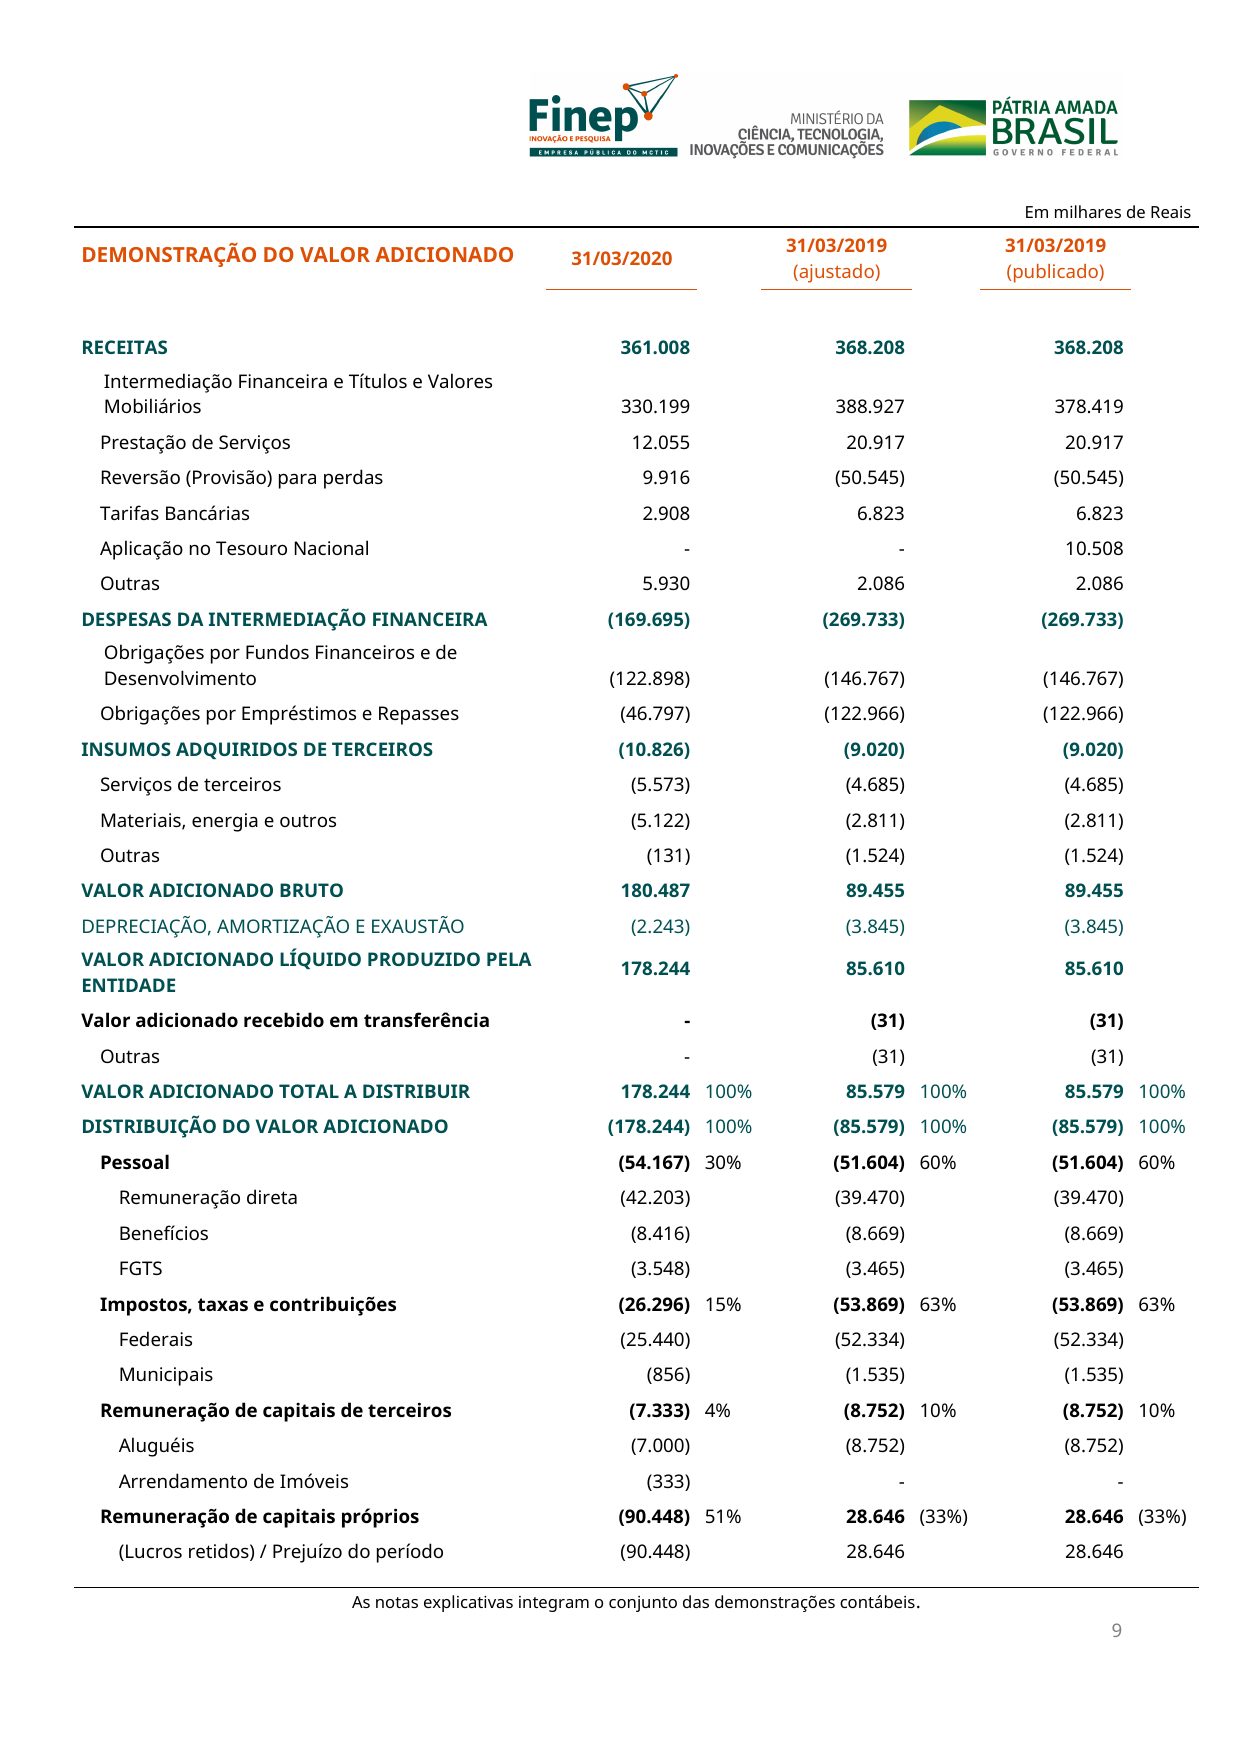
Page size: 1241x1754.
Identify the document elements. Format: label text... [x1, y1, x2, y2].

table_cell 10.508 [980, 525, 1131, 561]
table_cell [912, 490, 980, 525]
table_cell (131) [546, 833, 697, 868]
table_cell 180.487 [546, 868, 697, 903]
table_cell [1131, 833, 1199, 868]
table_cell [912, 726, 980, 762]
table_cell [1131, 1175, 1199, 1210]
table_cell [912, 1175, 980, 1210]
table_cell 178.244 [546, 1069, 697, 1104]
table_cell (51.604) [980, 1139, 1131, 1175]
table_cell Benefícios [74, 1210, 546, 1246]
table_cell 100% [1131, 1104, 1199, 1139]
table_cell 20.917 [761, 419, 912, 454]
table_cell (54.167) [546, 1139, 697, 1175]
table_cell (90.448) [546, 1494, 697, 1529]
table_cell 85.579 [980, 1069, 1131, 1104]
table_cell (53.869) [980, 1281, 1131, 1316]
table_cell (146.767) [761, 632, 912, 691]
table_cell [1131, 903, 1199, 939]
table_cell [1131, 762, 1199, 797]
table_cell [912, 455, 980, 490]
table_cell (3.548) [546, 1246, 697, 1281]
table_cell Pessoal [74, 1139, 546, 1175]
table_cell (3.845) [761, 903, 912, 939]
table_cell [697, 797, 761, 832]
table_cell Serviços de terceiros [74, 762, 546, 797]
table_cell (8.752) [761, 1423, 912, 1458]
table_cell (50.545) [980, 455, 1131, 490]
table_cell 5.930 [546, 561, 697, 596]
table_cell (39.470) [980, 1175, 1131, 1210]
table_cell (3.465) [761, 1246, 912, 1281]
table_cell [912, 1316, 980, 1352]
table_cell [697, 561, 761, 596]
table_cell (2.811) [761, 797, 912, 832]
table_cell (26.296) [546, 1281, 697, 1316]
table_cell 6.823 [761, 490, 912, 525]
table_cell (25.440) [546, 1316, 697, 1352]
table_cell (9.020) [761, 726, 912, 762]
table_cell Arrendamento de Imóveis [74, 1458, 546, 1493]
table_cell (169.695) [546, 596, 697, 632]
table_cell [1131, 525, 1199, 561]
table_header [74, 197, 546, 226]
table_cell (8.669) [761, 1210, 912, 1246]
table_cell [912, 525, 980, 561]
table_cell [1131, 1033, 1199, 1068]
table_cell Aluguéis [74, 1423, 546, 1458]
table_cell 30% [697, 1139, 761, 1175]
table_cell [697, 833, 761, 868]
table_cell VALOR ADICIONADO TOTAL A DISTRIBUIR [74, 1069, 546, 1104]
table_cell (31) [761, 1033, 912, 1068]
table_cell Municipais [74, 1352, 546, 1387]
table_cell 100% [912, 1104, 980, 1139]
table_cell [912, 289, 980, 325]
table_cell [1131, 939, 1199, 998]
table_cell 9.916 [546, 455, 697, 490]
table_cell 63% [1131, 1281, 1199, 1316]
table_cell [1131, 1352, 1199, 1387]
table_cell (1.535) [980, 1352, 1131, 1387]
table_cell (856) [546, 1352, 697, 1387]
table_cell 31/03/2019 (ajustado) [761, 228, 912, 289]
table_cell [1131, 419, 1199, 454]
table_cell 2.086 [761, 561, 912, 596]
table_cell [1131, 998, 1199, 1033]
table_cell (31) [980, 998, 1131, 1033]
table_cell [1131, 797, 1199, 832]
table_cell (1.524) [761, 833, 912, 868]
table_cell 10% [912, 1387, 980, 1423]
table_cell 100% [697, 1069, 761, 1104]
table_cell 368.208 [761, 325, 912, 360]
table_cell [697, 762, 761, 797]
table_cell [1131, 289, 1199, 325]
table_cell Intermediação Financeira e Títulos e Valores Mobiliários [74, 360, 546, 419]
table_cell - [761, 1458, 912, 1493]
table_cell - [546, 998, 697, 1033]
table_cell 28.646 [980, 1529, 1131, 1564]
table_cell [912, 833, 980, 868]
table_cell (9.020) [980, 726, 1131, 762]
table_cell [1131, 1316, 1199, 1352]
table_cell 85.579 [761, 1069, 912, 1104]
table_cell [912, 691, 980, 726]
table_cell Outras [74, 561, 546, 596]
table_cell (122.898) [546, 632, 697, 691]
table_cell [697, 726, 761, 762]
table_cell (8.669) [980, 1210, 1131, 1246]
table_cell Outras [74, 1033, 546, 1068]
table_cell - [980, 1458, 1131, 1493]
table_cell 51% [697, 1494, 761, 1529]
table_cell [1131, 228, 1199, 289]
table_cell [912, 1423, 980, 1458]
table_cell [1131, 868, 1199, 903]
table_cell (39.470) [761, 1175, 912, 1210]
table_cell 100% [697, 1104, 761, 1139]
table_cell (2.243) [546, 903, 697, 939]
table_cell (1.535) [761, 1352, 912, 1387]
table_cell DISTRIBUIÇÃO DO VALOR ADICIONADO [74, 1104, 546, 1139]
table_cell [912, 325, 980, 360]
table_cell [697, 1210, 761, 1246]
table_cell 89.455 [980, 868, 1131, 903]
table_cell (4.685) [761, 762, 912, 797]
table_cell (122.966) [761, 691, 912, 726]
table_cell (7.333) [546, 1387, 697, 1423]
table_cell (8.752) [980, 1423, 1131, 1458]
table_cell [697, 1458, 761, 1493]
table_cell (Lucros retidos) / Prejuízo do período [74, 1529, 546, 1564]
table_cell [1131, 1423, 1199, 1458]
table_cell [912, 1210, 980, 1246]
table_cell (46.797) [546, 691, 697, 726]
table_cell [761, 290, 912, 325]
table_cell Obrigações por Empréstimos e Repasses [74, 691, 546, 726]
table_cell [912, 762, 980, 797]
table_cell [1131, 1529, 1199, 1564]
table_cell [74, 289, 546, 325]
table_cell 28.646 [761, 1529, 912, 1564]
table_cell 178.244 [546, 939, 697, 998]
table_cell [912, 419, 980, 454]
table_cell 28.646 [980, 1494, 1131, 1529]
table_cell DEPRECIAÇÃO, AMORTIZAÇÃO E EXAUSTÃO [74, 903, 546, 939]
table_cell [1131, 596, 1199, 632]
table_cell [697, 455, 761, 490]
table_cell 10% [1131, 1387, 1199, 1423]
table_cell VALOR ADICIONADO LÍQUIDO PRODUZIDO PELA ENTIDADE [74, 939, 546, 998]
table_cell - [761, 525, 912, 561]
table_cell Materiais, energia e outros [74, 797, 546, 832]
table_cell [697, 360, 761, 419]
table_cell 28.646 [761, 1494, 912, 1529]
table_cell [697, 998, 761, 1033]
table_cell (333) [546, 1458, 697, 1493]
table_cell [546, 290, 697, 325]
table_cell [912, 228, 980, 289]
table_cell Tarifas Bancárias [74, 490, 546, 525]
table_cell 60% [912, 1139, 980, 1175]
table_cell (85.579) [980, 1104, 1131, 1139]
table_cell [912, 561, 980, 596]
table_cell [912, 1033, 980, 1068]
table_cell [1131, 455, 1199, 490]
table_cell Obrigações por Fundos Financeiros e de Desenvolvimento [74, 632, 546, 691]
table_cell (269.733) [761, 596, 912, 632]
table_cell (1.524) [980, 833, 1131, 868]
table_cell [697, 632, 761, 691]
table_cell 2.908 [546, 490, 697, 525]
table_cell [912, 868, 980, 903]
picture [529, 72, 1123, 161]
table_cell (8.752) [980, 1387, 1131, 1423]
table_cell 388.927 [761, 360, 912, 419]
table_cell Remuneração de capitais de terceiros [74, 1387, 546, 1423]
table_cell [697, 1316, 761, 1352]
table_cell [697, 1033, 761, 1068]
table_cell (8.416) [546, 1210, 697, 1246]
table_cell [1131, 561, 1199, 596]
table_cell (31) [980, 1033, 1131, 1068]
table_cell RECEITAS [74, 325, 546, 360]
table_cell 378.419 [980, 360, 1131, 419]
table_cell VALOR ADICIONADO BRUTO [74, 868, 546, 903]
table_cell Aplicação no Tesouro Nacional [74, 525, 546, 561]
table_cell 4% [697, 1387, 761, 1423]
table_cell [697, 903, 761, 939]
table_cell [912, 1529, 980, 1564]
table_cell Remuneração direta [74, 1175, 546, 1210]
table_cell Prestação de Serviços [74, 419, 546, 454]
table_cell (53.869) [761, 1281, 912, 1316]
table_cell [1131, 632, 1199, 691]
table_cell [697, 419, 761, 454]
table_cell (52.334) [980, 1316, 1131, 1352]
table_cell [697, 525, 761, 561]
table_cell [912, 797, 980, 832]
table_cell (2.811) [980, 797, 1131, 832]
table_cell (122.966) [980, 691, 1131, 726]
table_cell [697, 691, 761, 726]
table_cell [697, 596, 761, 632]
table_cell DESPESAS DA INTERMEDIAÇÃO FINANCEIRA [74, 596, 546, 632]
table_cell 31/03/2020 [546, 228, 697, 289]
table_cell [697, 939, 761, 998]
table_cell [697, 1423, 761, 1458]
table_cell [912, 1246, 980, 1281]
table_cell (4.685) [980, 762, 1131, 797]
table_cell (7.000) [546, 1423, 697, 1458]
table_cell [697, 1246, 761, 1281]
table_cell Valor adicionado recebido em transferência [74, 998, 546, 1033]
table_header Em milhares de Reais [546, 197, 1199, 226]
table_cell [1131, 726, 1199, 762]
table_cell 12.055 [546, 419, 697, 454]
table_cell [912, 903, 980, 939]
table_cell [1131, 325, 1199, 360]
table_cell Outras [74, 833, 546, 868]
table_cell 63% [912, 1281, 980, 1316]
table_cell 85.610 [761, 939, 912, 998]
table_cell [912, 998, 980, 1033]
table_cell (10.826) [546, 726, 697, 762]
table_cell 330.199 [546, 360, 697, 419]
table_cell Impostos, taxas e contribuições [74, 1281, 546, 1316]
table_cell [1131, 691, 1199, 726]
table_cell 60% [1131, 1139, 1199, 1175]
table_cell [697, 1175, 761, 1210]
table_cell 89.455 [761, 868, 912, 903]
table_cell [1131, 360, 1199, 419]
table_cell [74, 1564, 1199, 1587]
table_cell 361.008 [546, 325, 697, 360]
table_cell 100% [1131, 1069, 1199, 1104]
table_cell As notas explicativas integram o conjunto das demonstrações contábeis. [74, 1588, 1199, 1614]
table_cell (85.579) [761, 1104, 912, 1139]
table_cell DEMONSTRAÇÃO DO VALOR ADICIONADO [74, 228, 546, 289]
table_cell (52.334) [761, 1316, 912, 1352]
table_cell 368.208 [980, 325, 1131, 360]
table_cell INSUMOS ADQUIRIDOS DE TERCEIROS [74, 726, 546, 762]
table_cell 15% [697, 1281, 761, 1316]
table_cell - [546, 525, 697, 561]
table_cell (33%) [1131, 1494, 1199, 1529]
table_cell FGTS [74, 1246, 546, 1281]
table_cell (50.545) [761, 455, 912, 490]
table_cell [912, 1458, 980, 1493]
table_cell [1131, 1246, 1199, 1281]
table_cell Reversão (Provisão) para perdas [74, 455, 546, 490]
table_cell (33%) [912, 1494, 980, 1529]
table_cell [980, 290, 1131, 325]
table_cell (51.604) [761, 1139, 912, 1175]
table_cell (90.448) [546, 1529, 697, 1564]
table_cell (8.752) [761, 1387, 912, 1423]
table_cell Remuneração de capitais próprios [74, 1494, 546, 1529]
table_cell [912, 939, 980, 998]
table_cell (146.767) [980, 632, 1131, 691]
table_cell 100% [912, 1069, 980, 1104]
table_cell [697, 490, 761, 525]
table_cell (3.845) [980, 903, 1131, 939]
table_cell 85.610 [980, 939, 1131, 998]
table_cell [912, 360, 980, 419]
table_cell [1131, 1210, 1199, 1246]
table_cell [912, 596, 980, 632]
table_cell - [546, 1033, 697, 1068]
table_cell [1131, 490, 1199, 525]
table_cell Federais [74, 1316, 546, 1352]
table_cell [697, 228, 761, 289]
table_cell [697, 289, 761, 325]
table_cell (42.203) [546, 1175, 697, 1210]
table_cell (269.733) [980, 596, 1131, 632]
table_cell (178.244) [546, 1104, 697, 1139]
table_cell [697, 325, 761, 360]
table_cell (3.465) [980, 1246, 1131, 1281]
table_cell (31) [761, 998, 912, 1033]
table_cell (5.573) [546, 762, 697, 797]
table_cell (5.122) [546, 797, 697, 832]
table_cell 31/03/2019 (publicado) [980, 228, 1131, 289]
table_cell [1131, 1458, 1199, 1493]
table_cell [912, 1352, 980, 1387]
table_cell 6.823 [980, 490, 1131, 525]
table_cell [697, 1529, 761, 1564]
table_cell [912, 632, 980, 691]
table_cell 20.917 [980, 419, 1131, 454]
table_cell [697, 868, 761, 903]
table_cell 2.086 [980, 561, 1131, 596]
table_cell [697, 1352, 761, 1387]
